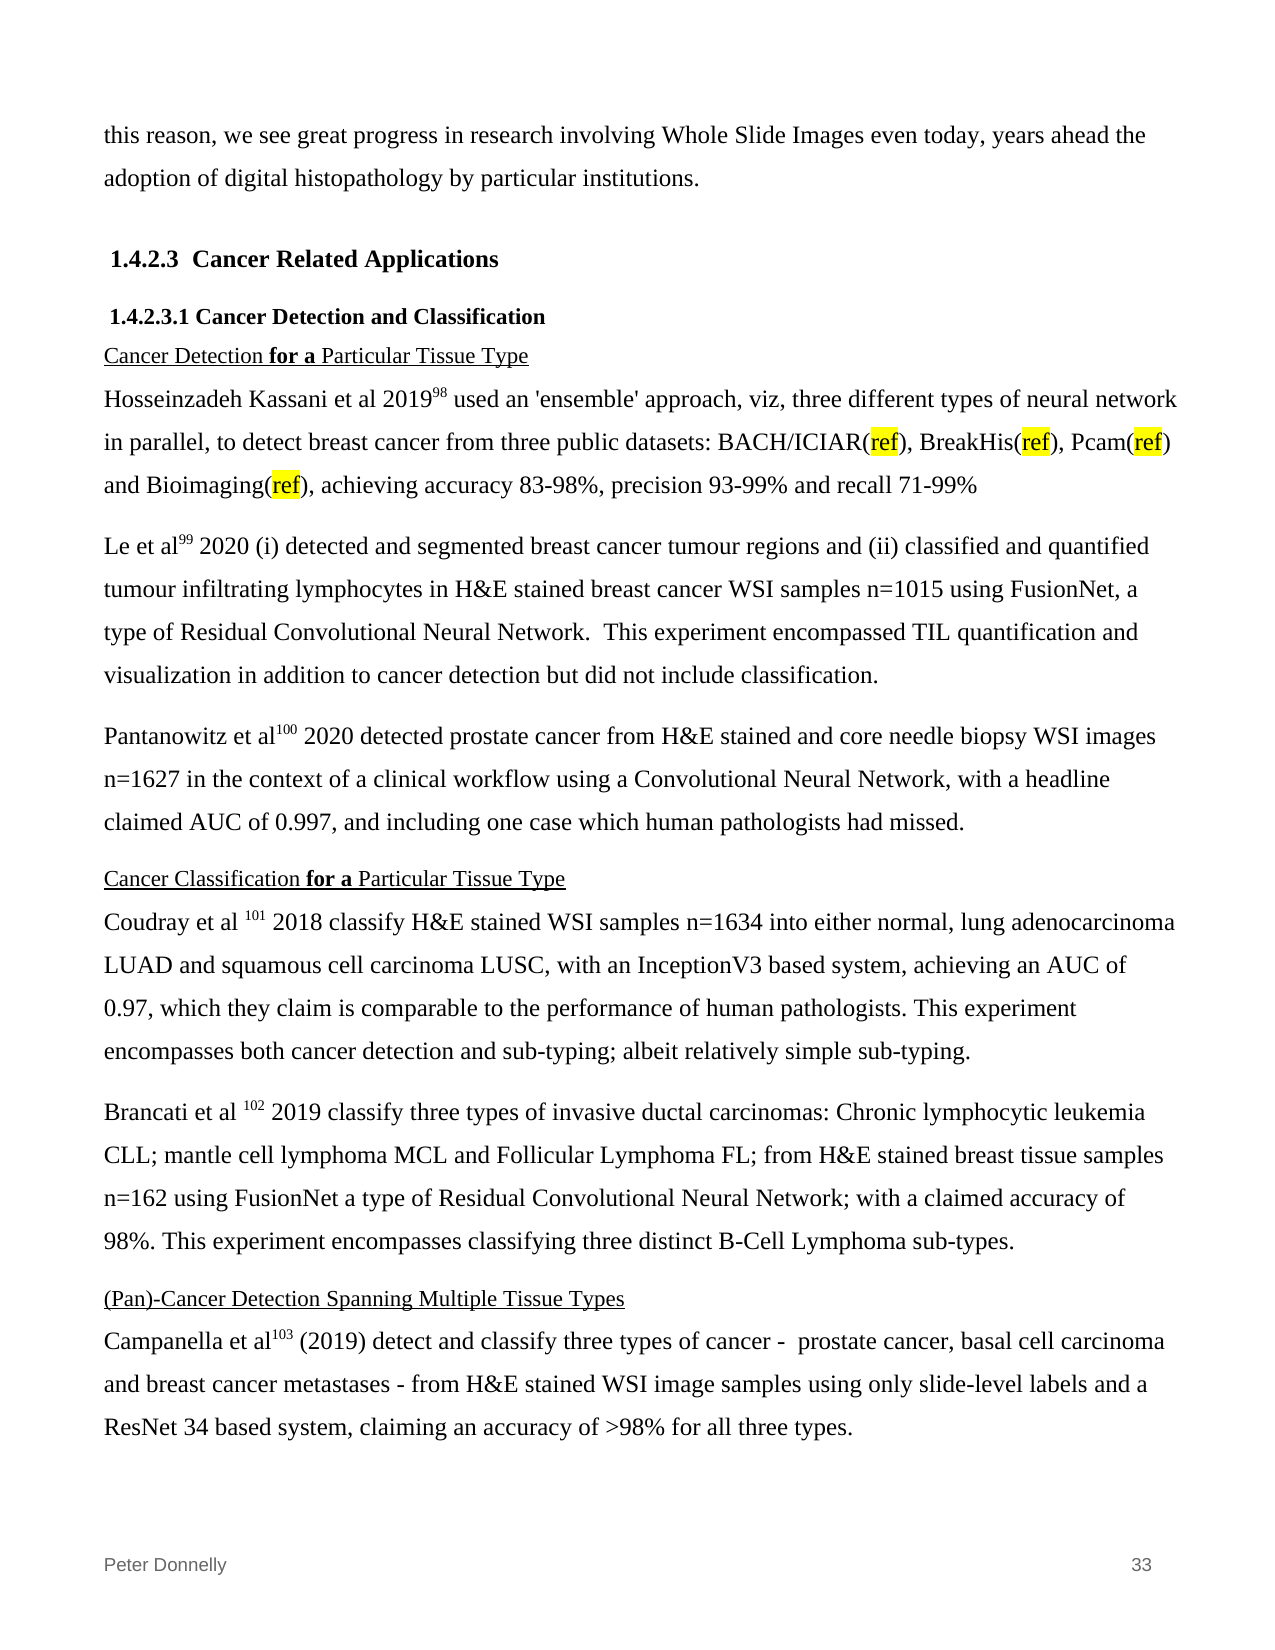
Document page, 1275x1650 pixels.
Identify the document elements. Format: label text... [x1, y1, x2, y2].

text Le et al 2020 (i) detected and segmented breast cancer tumour regions and (ii) classified and quantified tumour infiltrating lymphocytes in H&E stained breast cancer WSI samples n=1015 using FusionNet, a type of Residual Convolutional Neural Network. This experiment encompassed TIL quantification and visualization in addition to cancer detection but did not include classification. [103, 531, 1181, 689]
text Brancati et al 2019 classify three types of invasive ductal carcinomas: Chronic lymphocytic leukemia CLL; mantle cell lymphoma MCL and Follicular Lymphoma FL; from H&E stained breast tissue samples n=162 using FusionNet a type of Residual Convolutional Neural Network; with a claimed accuracy of 98%. This experiment encompasses classifying three distinct B-Cell Lymphoma sub-types. [103, 1097, 1181, 1255]
subtitle Cancer Related Applications [103, 244, 1181, 273]
subtitle Cancer Detection and Classification [103, 303, 1181, 330]
text this reason, we see great progress in research involving Whole Slide Images even today, years ahead the adoption of digital histopathology by particular institutions. [103, 120, 1181, 192]
text Pantanowitz et al 2020 detected prostate cancer from H&E stained and core needle biopsy WSI images n=1627 in the context of a clinical workflow using a Convolutional Neural Network, with a headline claimed AUC of 0.997, and including one case which human pathologists had missed. [103, 721, 1181, 836]
text Coudray et al 2018 classify H&E stained WSI samples n=1634 into either normal, lung adenocarcinoma LUAD and squamous cell carcinoma LUSC, with an InceptionV3 based system, achieving an AUC of 0.97, which they claim is comparable to the performance of human pathologists. This experiment encompasses both cancer detection and sub-typing; albeit relatively simple sub-typing. [103, 907, 1181, 1065]
subtitle Cancer Classification for a Particular Tissue Type [86, 865, 1181, 892]
text Hosseinzadeh Kassani et al 2019 used an 'ensemble' approach, viz, three different types of neural network in parallel, to detect breast cancer from three public datasets: BACH/ICIAR(ref), BreakHis(ref), Pcam(ref) and Bioimaging(ref), achieving accuracy 83-98%, precision 93-99% and recall 71-99% [103, 384, 1181, 499]
subtitle (Pan)-Cancer Detection Spanning Multiple Tissue Types [86, 1285, 1181, 1311]
subtitle Cancer Detection for a Particular Tissue Type [86, 342, 1181, 368]
text Campanella et al (2019) detect and classify three types of cancer - prostate cancer, basal cell carcinoma and breast cancer metastases - from H&E stained WSI image samples using only slide-level labels and a ResNet 34 based system, claiming an accuracy of >98% for all three types. [103, 1326, 1181, 1441]
